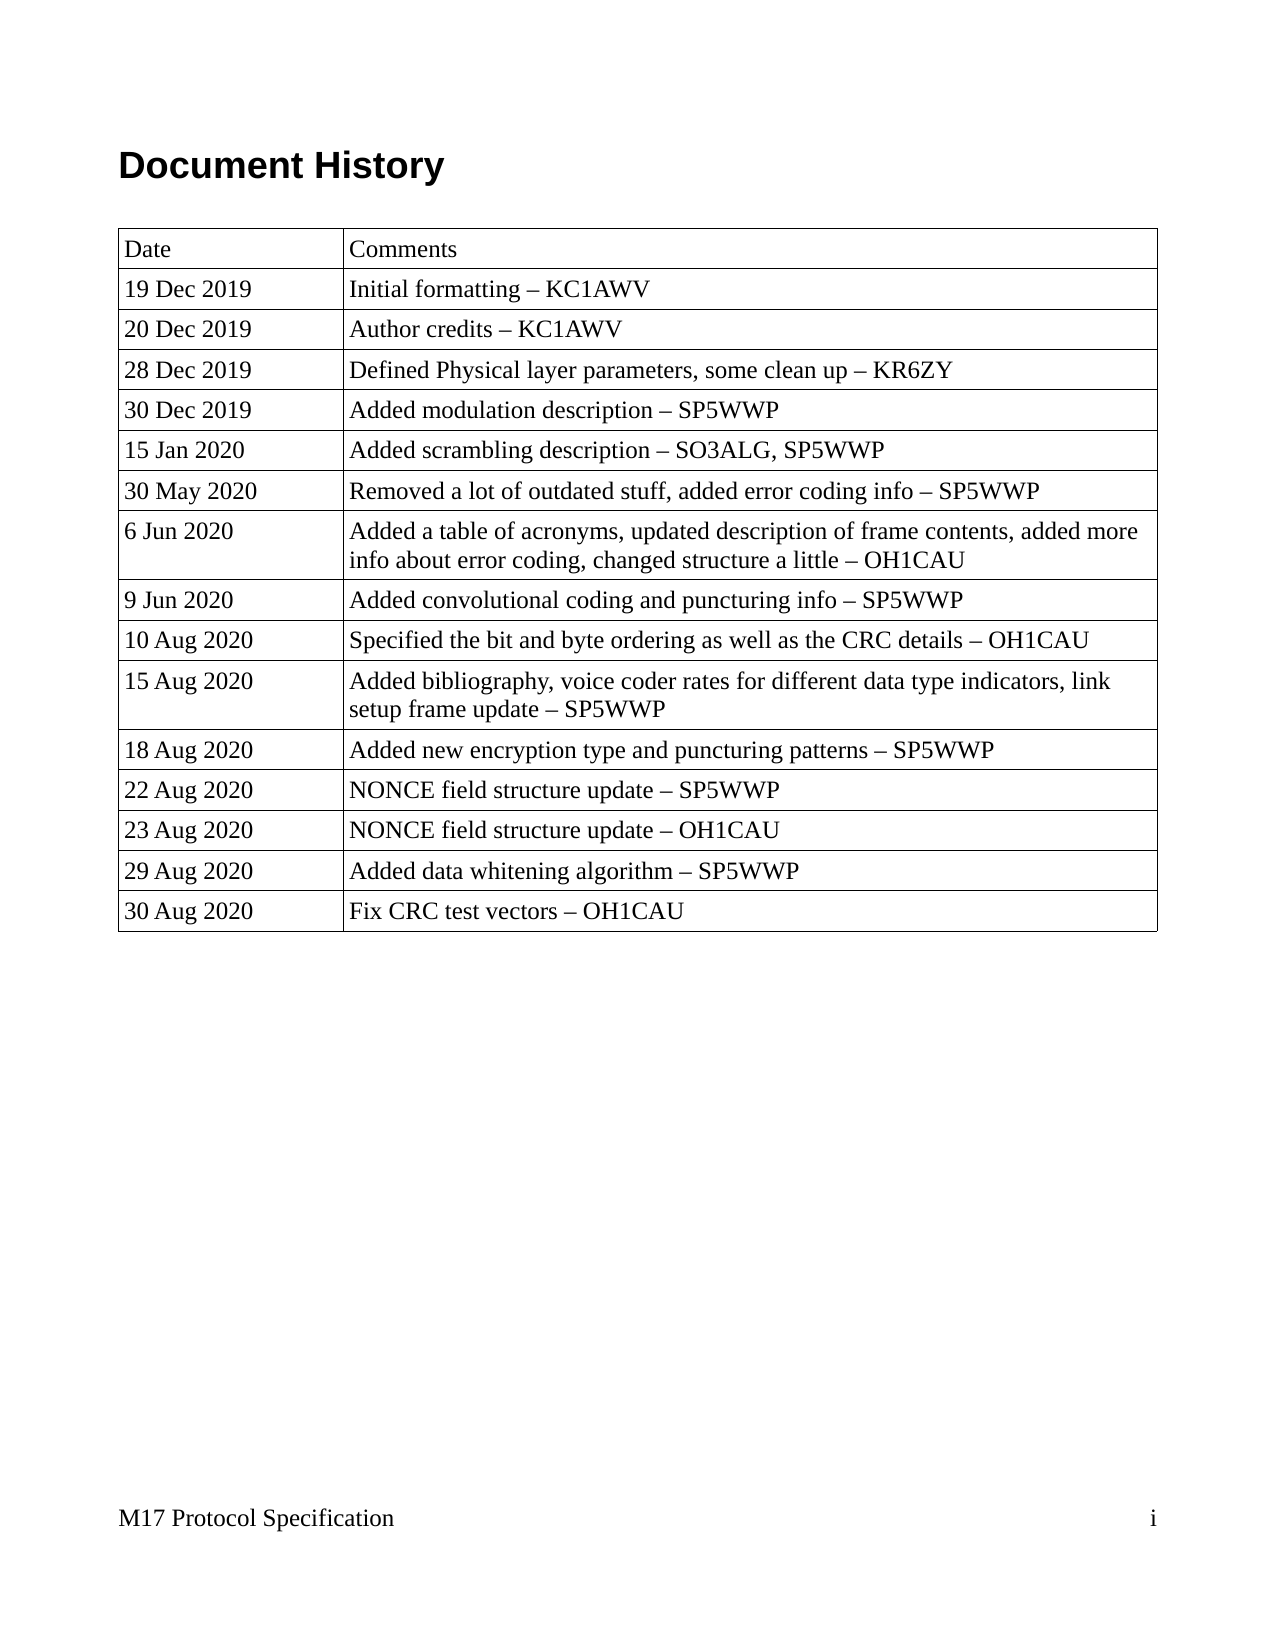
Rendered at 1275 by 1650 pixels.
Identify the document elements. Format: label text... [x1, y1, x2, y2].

table_cell Fix CRC test vectors – OH1CAU [344, 891, 1157, 931]
table_cell 10 Aug 2020 [119, 621, 343, 660]
table_cell 15 Aug 2020 [119, 661, 343, 729]
table_cell 9 Jun 2020 [119, 580, 343, 619]
table_cell Added modulation description – SP5WWP [344, 390, 1157, 429]
table_cell Added convolutional coding and puncturing info – SP5WWP [344, 580, 1157, 619]
table_cell 6 Jun 2020 [119, 511, 343, 579]
table_cell 30 Aug 2020 [119, 891, 343, 931]
table_cell Removed a lot of outdated stuff, added error coding info – SP5WWP [344, 471, 1157, 510]
table_cell 28 Dec 2019 [119, 350, 343, 389]
table_cell Initial formatting – KC1AWV [344, 269, 1157, 309]
table_cell 20 Dec 2019 [119, 310, 343, 349]
table_cell 29 Aug 2020 [119, 851, 343, 890]
table_cell 19 Dec 2019 [119, 269, 343, 309]
table_cell NONCE field structure update – OH1CAU [344, 811, 1157, 850]
table_header Comments [344, 229, 1157, 268]
table_cell NONCE field structure update – SP5WWP [344, 770, 1157, 809]
table_header Date [119, 229, 343, 268]
table_cell Added new encryption type and puncturing patterns – SP5WWP [344, 730, 1157, 769]
table_cell Defined Physical layer parameters, some clean up – KR6ZY [344, 350, 1157, 389]
subtitle Document History [118, 143, 1157, 187]
table_cell 15 Jan 2020 [119, 431, 343, 470]
table_cell 30 Dec 2019 [119, 390, 343, 429]
table_cell Specified the bit and byte ordering as well as the CRC details – OH1CAU [344, 621, 1157, 660]
table_cell Author credits – KC1AWV [344, 310, 1157, 349]
table_cell 23 Aug 2020 [119, 811, 343, 850]
table_cell Added scrambling description – SO3ALG, SP5WWP [344, 431, 1157, 470]
table_cell Added bibliography, voice coder rates for different data type indicators, link setup frame update – SP5WWP [344, 661, 1157, 729]
table_cell Added data whitening algorithm – SP5WWP [344, 851, 1157, 890]
table_cell 18 Aug 2020 [119, 730, 343, 769]
table_cell Added a table of acronyms, updated description of frame contents, added more info about error coding, changed structure a little – OH1CAU [344, 511, 1157, 579]
table_cell 22 Aug 2020 [119, 770, 343, 809]
table_cell 30 May 2020 [119, 471, 343, 510]
